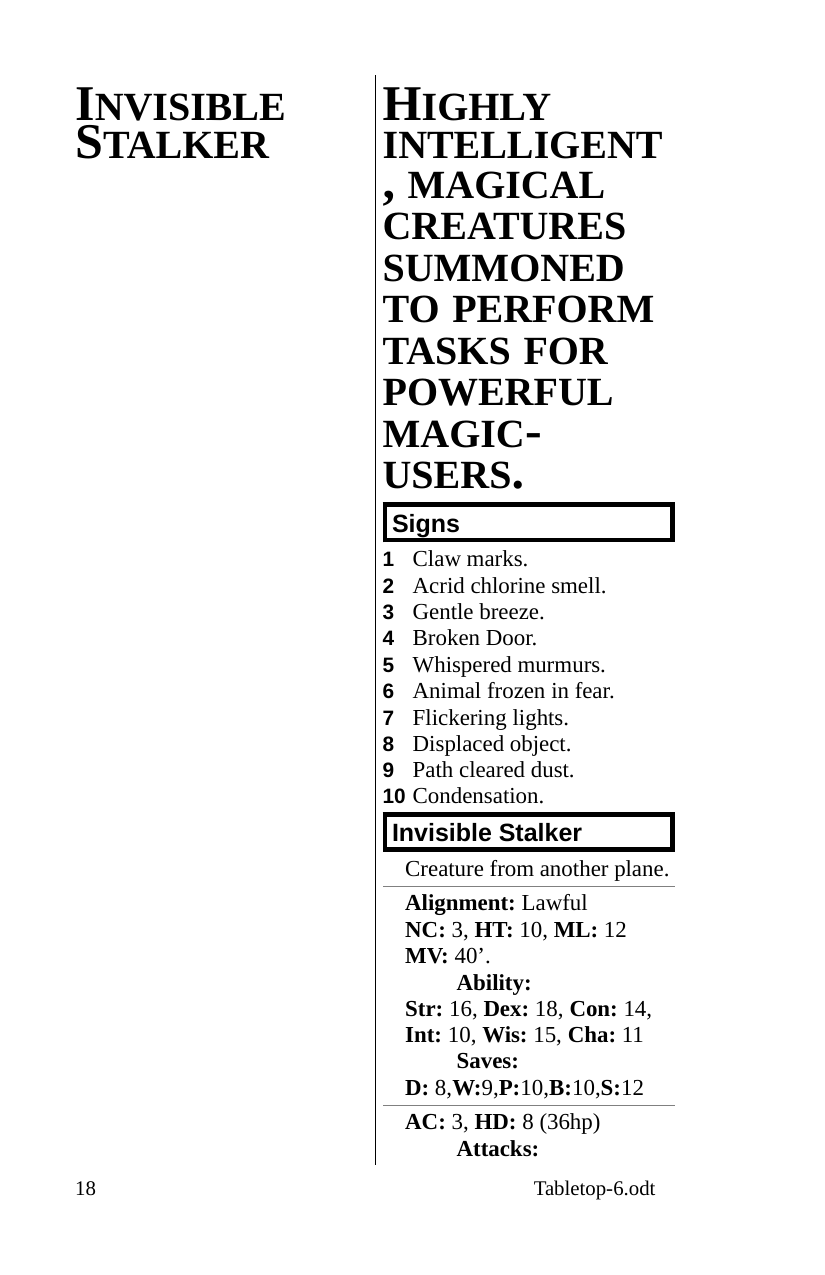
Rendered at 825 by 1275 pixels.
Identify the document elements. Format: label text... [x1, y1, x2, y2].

text NC: 3, HT: 10, ML: 12 [382, 916, 675, 942]
subtitle Invisible Stalker [75, 87, 367, 170]
list Flickering lights. [382, 703, 675, 730]
text Attacks: [382, 1135, 675, 1161]
text Int: 10, Wis: 15, Cha: 11 [382, 1021, 675, 1048]
list Displaced object. [382, 730, 675, 756]
text Creature from another plane. [382, 855, 675, 881]
list Claw marks. [382, 545, 675, 572]
subtitle Invisible Stalker [387, 817, 670, 847]
text Highly intelligent, magical creatures summoned to perform tasks for powerful magic-users. [382, 87, 675, 499]
text MV: 40’. [382, 942, 675, 968]
list Acrid chlorine smell. [382, 572, 675, 598]
text D: 8,W:9,P:10,B:10,S:12 [382, 1074, 675, 1100]
list Gentle breeze. [382, 598, 675, 624]
list Animal frozen in fear. [382, 677, 675, 703]
list Path cleared dust. [382, 756, 675, 783]
text AC: 3, HD: 8 (36hp) [382, 1108, 675, 1135]
text Alignment: Lawful [382, 889, 675, 916]
list Whispered murmurs. [382, 651, 675, 677]
text Saves: [382, 1048, 675, 1074]
list Broken Door. [382, 624, 675, 651]
list Condensation. [382, 783, 675, 809]
subtitle Signs [387, 507, 670, 538]
text Ability: [382, 968, 675, 995]
text Str: 16, Dex: 18, Con: 14, [382, 995, 675, 1021]
